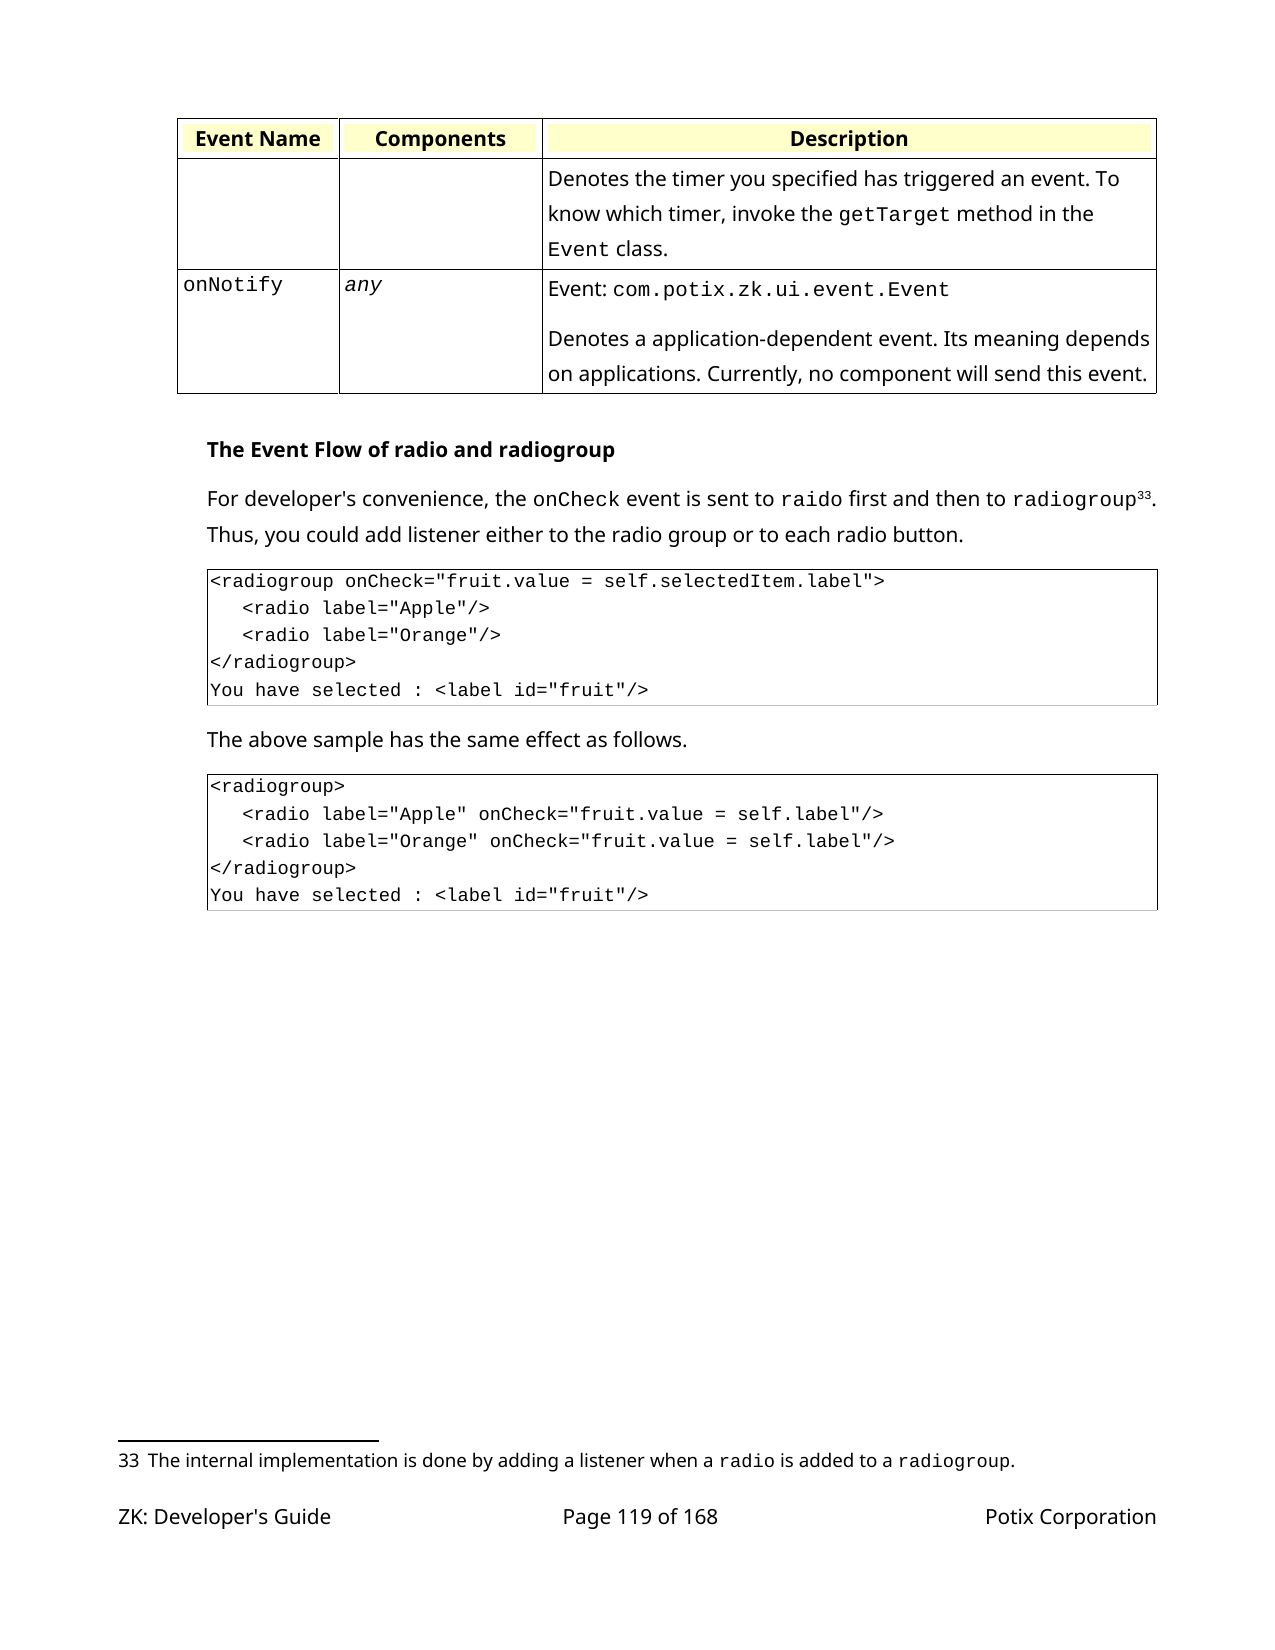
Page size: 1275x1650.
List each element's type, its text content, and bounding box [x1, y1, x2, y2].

text </radiogroup> [208, 856, 1157, 880]
text The above sample has the same effect as follows. [207, 725, 1157, 754]
text You have selected : <label id="fruit"/> [208, 677, 1157, 705]
table_cell any [340, 270, 542, 393]
table_cell onNotify [178, 270, 338, 393]
table_cell [178, 159, 338, 269]
text For developer's convenience, the onCheck event is sent to raido first and then to radiogroup. Thus, you could add listener either to the radio group or to each radio button. [207, 484, 1157, 548]
text <radiogroup onCheck="fruit.value = self.selectedItem.label"> [208, 570, 1157, 593]
table_cell Denotes the timer you specified has triggered an event. To know which timer, invoke the getTarget method in the Event class. [543, 159, 1156, 269]
subtitle The Event Flow of radio and radiogroup [207, 436, 1157, 464]
text <radiogroup> [208, 775, 1157, 798]
text <radio label="Apple"/> [208, 596, 1157, 620]
text <radio label="Orange" onCheck="fruit.value = self.label"/> [208, 829, 1157, 853]
text You have selected : <label id="fruit"/> [208, 883, 1157, 910]
table_cell Event: com.potix.zk.ui.event.Event Denotes a application-dependent event. Its meaning depends on applications. Currently, no component will send this event. [543, 270, 1156, 393]
text </radiogroup> [208, 650, 1157, 674]
text <radio label="Apple" onCheck="fruit.value = self.label"/> [208, 801, 1157, 826]
table_header Components [340, 119, 542, 158]
text <radio label="Orange"/> [208, 623, 1157, 647]
table_header Event Name [178, 119, 338, 158]
table_cell [340, 159, 542, 269]
table_header Description [543, 119, 1156, 158]
text The internal implementation is done by adding a listener when a radio is added to a radiogroup. [118, 1447, 1157, 1473]
